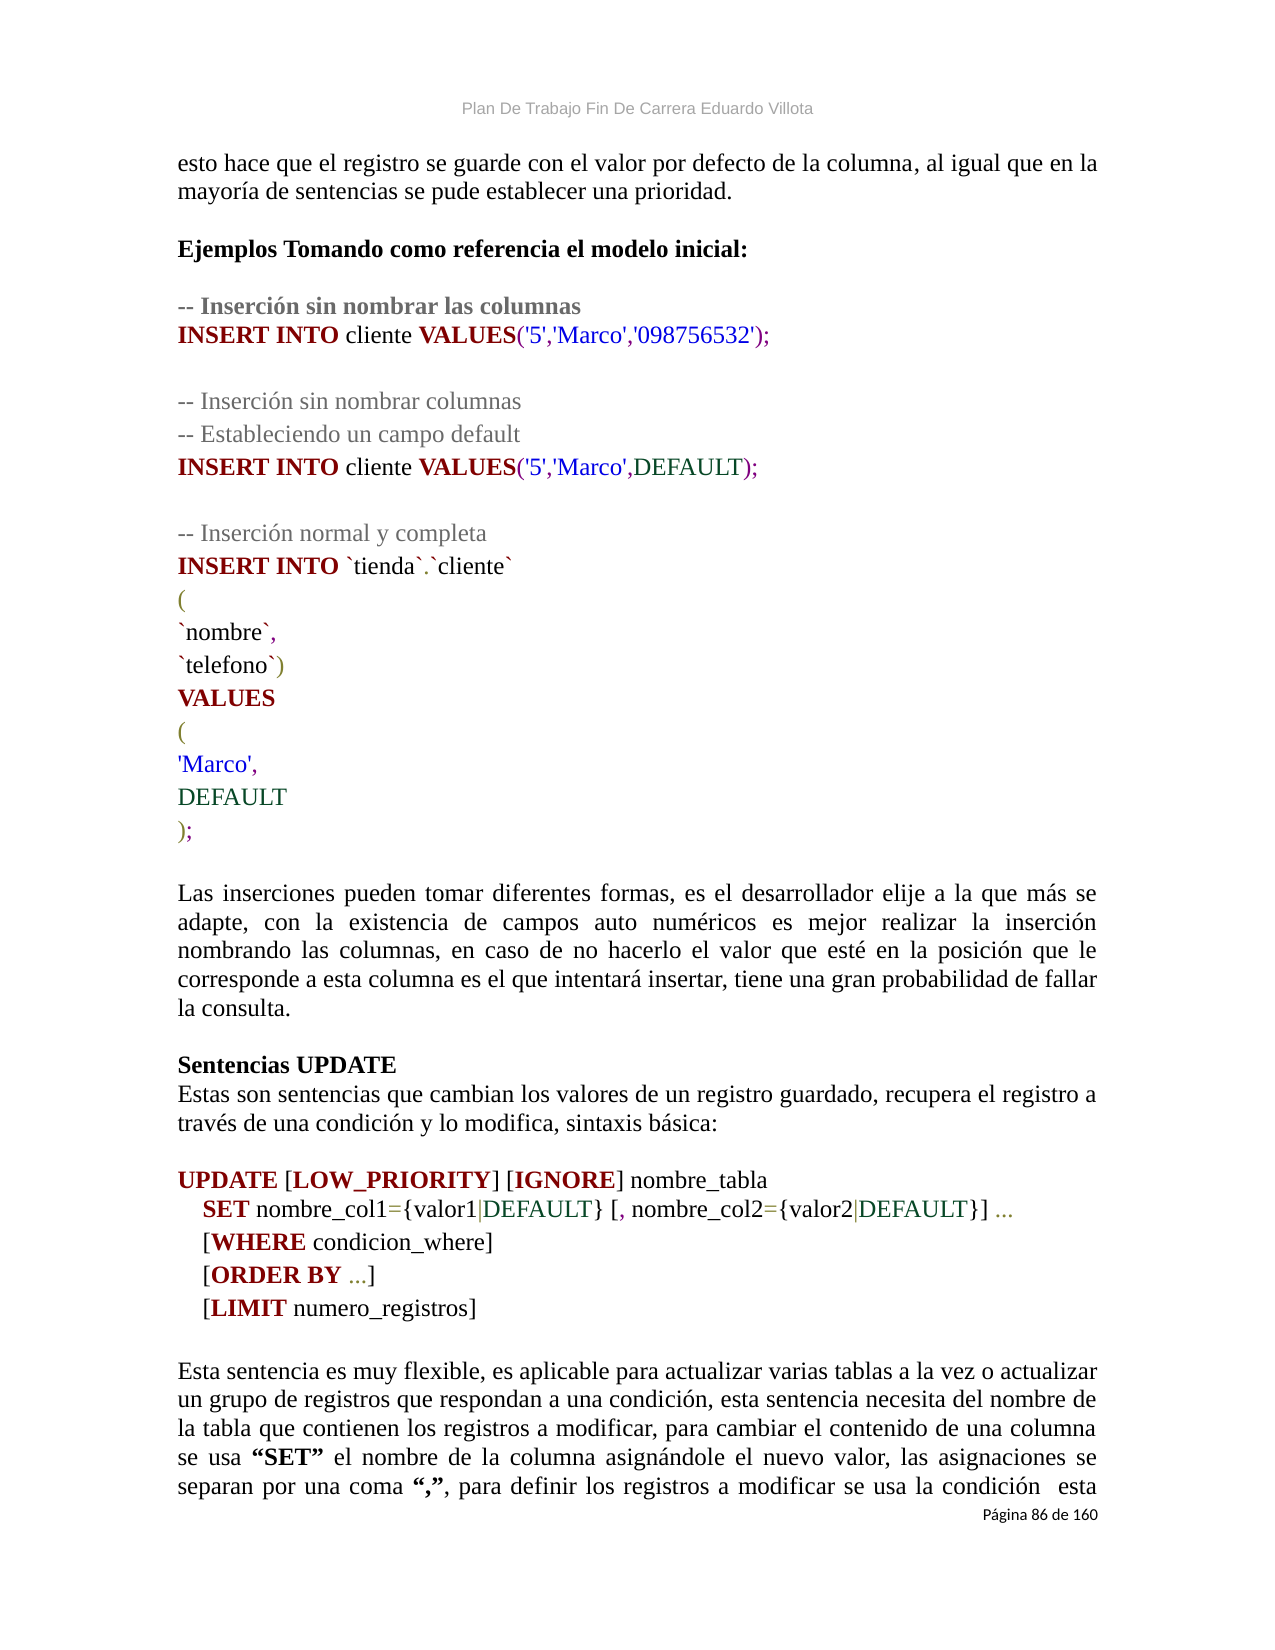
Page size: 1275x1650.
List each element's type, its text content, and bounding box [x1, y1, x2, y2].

text UPDATE [LOW_PRIORITY] [IGNORE] nombre_tabla [177, 1165, 1098, 1194]
text [ORDER BY ...] [177, 1260, 1098, 1289]
text `telefono`) [177, 650, 1098, 679]
text -- Inserción sin nombrar columnas [177, 386, 1098, 415]
text INSERT INTO `tienda`.`cliente` [177, 551, 1098, 580]
text VALUES [177, 683, 1098, 712]
text ( [177, 716, 1098, 745]
text 'Marco', [177, 749, 1098, 778]
text INSERT INTO cliente VALUES('5','Marco','098756532'); [177, 320, 1098, 349]
text [LIMIT numero_registros] [177, 1293, 1098, 1322]
text -- Inserción normal y completa [177, 518, 1098, 547]
text ); [177, 815, 1098, 844]
text INSERT INTO cliente VALUES('5','Marco',DEFAULT); [177, 452, 1098, 481]
text Las inserciones pueden tomar diferentes formas, es el desarrollador elije a la que más se adapte, con la existencia de campos auto numéricos es mejor realizar la inserción nombrando las columnas, en caso de no hacerlo el valor que esté en la posición que le corresponde a esta columna es el que intentará insertar, tiene una gran probabilidad de fallar la consulta. [177, 878, 1098, 1022]
text Estas son sentencias que cambian los valores de un registro guardado, recupera el registro a través de una condición y lo modifica, sintaxis básica: [177, 1079, 1098, 1137]
text SET nombre_col1={valor1|DEFAULT} [, nombre_col2={valor2|DEFAULT}] ... [177, 1194, 1098, 1223]
text `nombre`, [177, 617, 1098, 646]
text Ejemplos Tomando como referencia el modelo inicial: [177, 234, 1098, 263]
text esto hace que el registro se guarde con el valor por defecto de la columna, al igual que en la mayoría de sentencias se pude establecer una prioridad. [177, 148, 1098, 205]
text Sentencias UPDATE [177, 1050, 1098, 1079]
text [WHERE condicion_where] [177, 1227, 1098, 1256]
text DEFAULT [177, 782, 1098, 811]
text -- Inserción sin nombrar las columnas [177, 291, 1098, 320]
text Esta sentencia es muy flexible, es aplicable para actualizar varias tablas a la vez o actualizar un grupo de registros que respondan a una condición, esta sentencia necesita del nombre de la tabla que contienen los registros a modificar, para cambiar el contenido de una columna se usa “SET” el nombre de la columna asignándole el nuevo valor, las asignaciones se separan por una coma “,”, para definir los registros a modificar se usa la condición esta [177, 1356, 1098, 1499]
text ( [177, 584, 1098, 613]
text -- Estableciendo un campo default [177, 419, 1098, 448]
